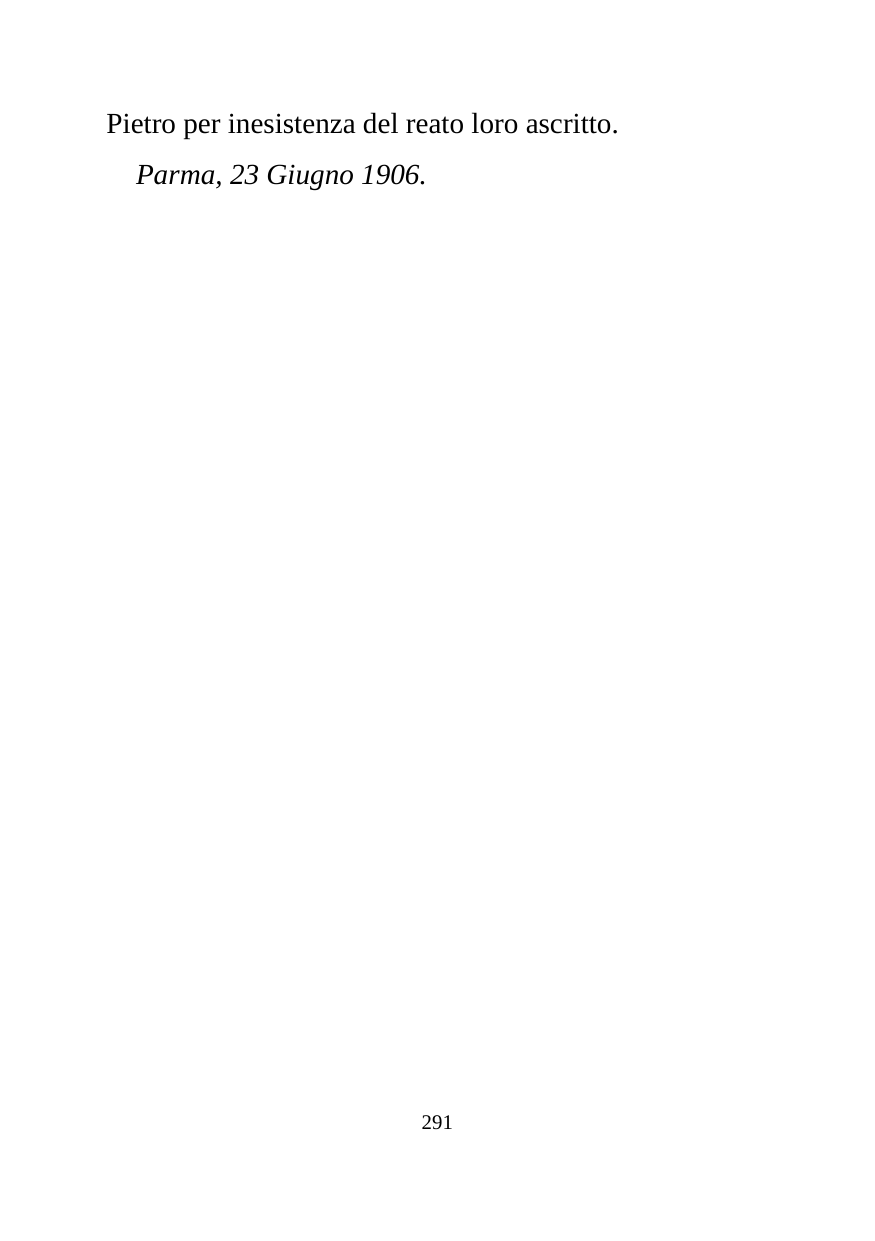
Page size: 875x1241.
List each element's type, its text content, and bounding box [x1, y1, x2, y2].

text Parma, 23 Giugno 1906. [106, 157, 768, 191]
text Pietro per inesistenza del reato loro ascritto. [106, 106, 768, 140]
